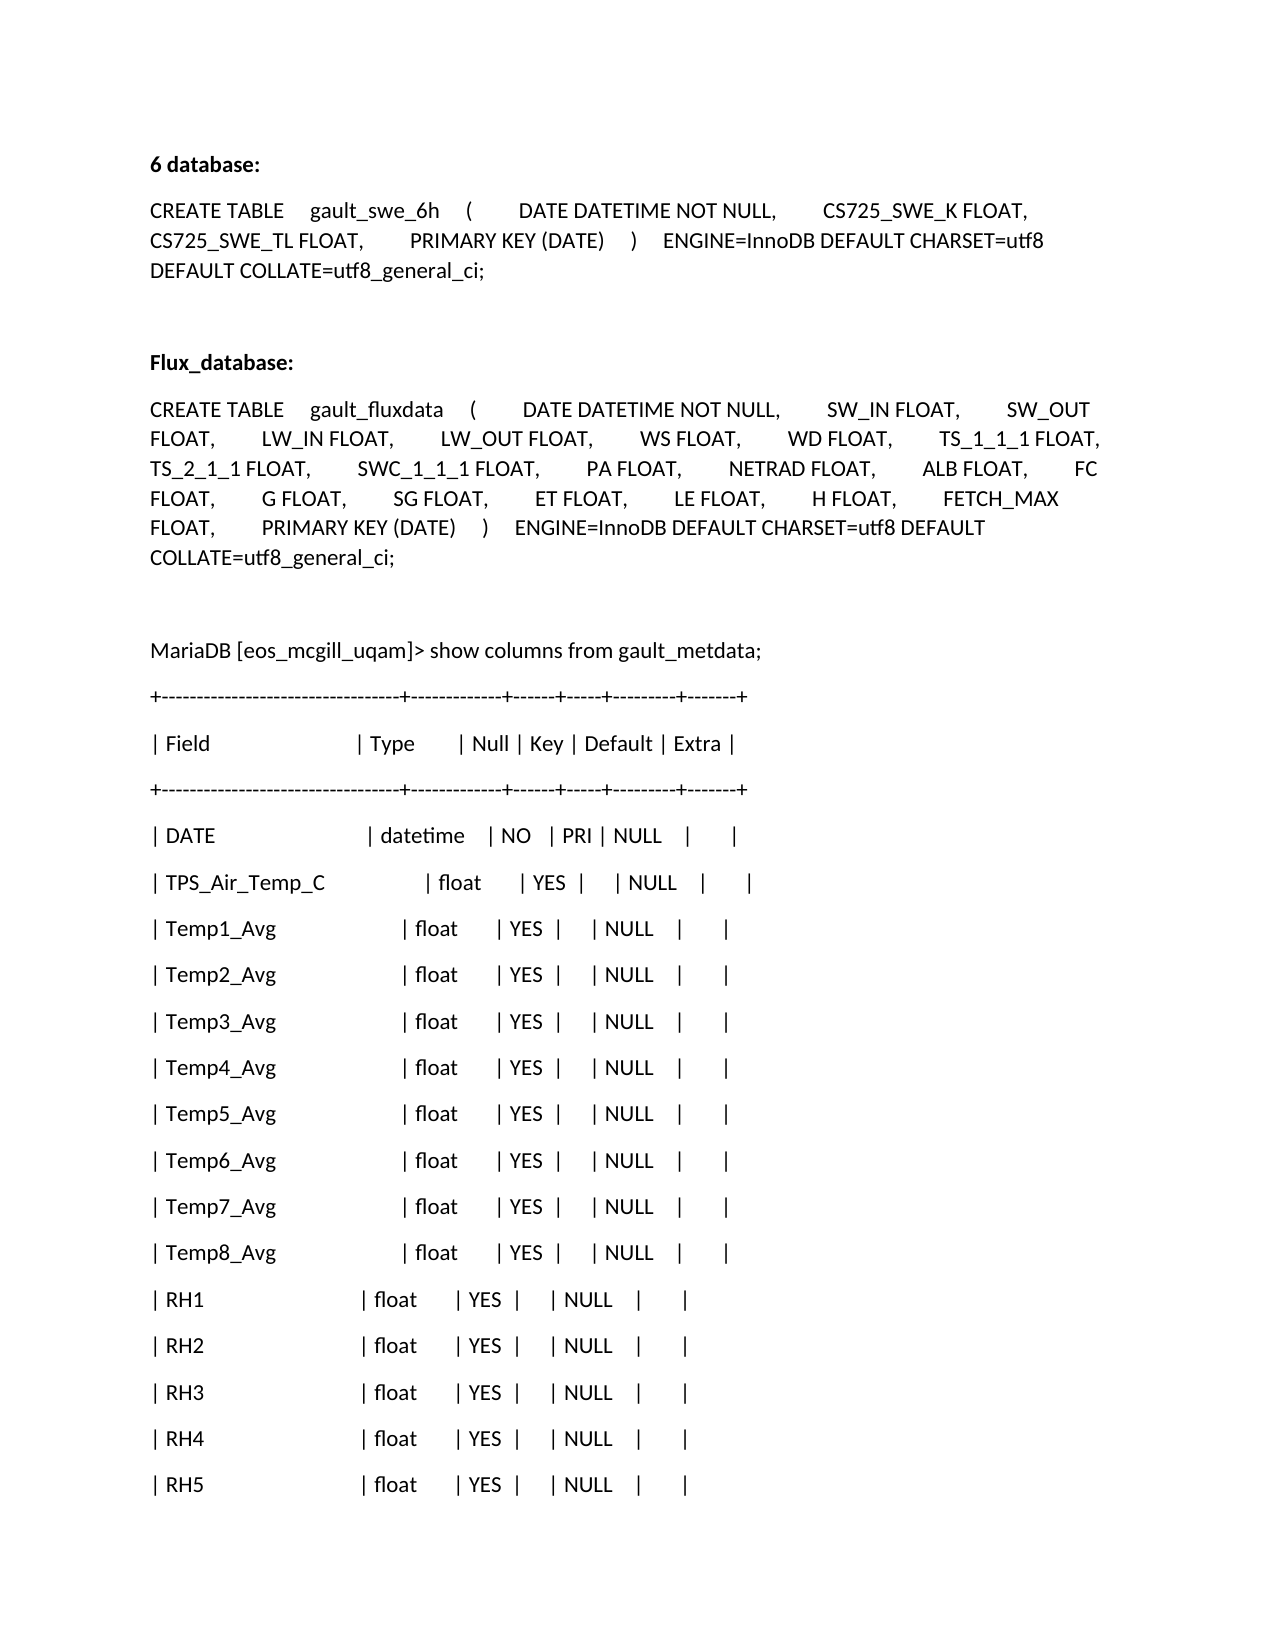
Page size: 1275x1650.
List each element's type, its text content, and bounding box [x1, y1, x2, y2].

text +----------------------------------+-------------+------+-----+---------+-------+ [150, 682, 1125, 710]
text | RH3 | float | YES | | NULL | | [150, 1378, 1125, 1406]
text MariaDB [eos_mcgill_uqam]> show columns from gault_metdata; [150, 636, 1125, 664]
text | Temp2_Avg | float | YES | | NULL | | [150, 960, 1125, 988]
text | Temp6_Avg | float | YES | | NULL | | [150, 1146, 1125, 1174]
text +----------------------------------+-------------+------+-----+---------+-------+ [150, 775, 1125, 803]
text | RH1 | float | YES | | NULL | | [150, 1285, 1125, 1313]
text | Temp5_Avg | float | YES | | NULL | | [150, 1099, 1125, 1127]
text | Temp4_Avg | float | YES | | NULL | | [150, 1053, 1125, 1081]
text | Temp8_Avg | float | YES | | NULL | | [150, 1238, 1125, 1267]
text | DATE | datetime | NO | PRI | NULL | | [150, 821, 1125, 849]
text | Temp7_Avg | float | YES | | NULL | | [150, 1192, 1125, 1220]
text | RH5 | float | YES | | NULL | | [150, 1470, 1125, 1498]
text | RH2 | float | YES | | NULL | | [150, 1331, 1125, 1359]
text | Field | Type | Null | Key | Default | Extra | [150, 729, 1125, 757]
text CREATE TABLE gault_swe_6h ( DATE DATETIME NOT NULL, CS725_SWE_K FLOAT, CS725_SWE_TL FLOAT, PRIMARY KEY (DATE) ) ENGINE=InnoDB DEFAULT CHARSET=utf8 DEFAULT COLLATE=utf8_general_ci; [150, 196, 1125, 284]
text | Temp1_Avg | float | YES | | NULL | | [150, 914, 1125, 942]
text | Temp3_Avg | float | YES | | NULL | | [150, 1007, 1125, 1035]
text CREATE TABLE gault_fluxdata ( DATE DATETIME NOT NULL, SW_IN FLOAT, SW_OUT FLOAT, LW_IN FLOAT, LW_OUT FLOAT, WS FLOAT, WD FLOAT, TS_1_1_1 FLOAT, TS_2_1_1 FLOAT, SWC_1_1_1 FLOAT, PA FLOAT, NETRAD FLOAT, ALB FLOAT, FC FLOAT, G FLOAT, SG FLOAT, ET FLOAT, LE FLOAT, H FLOAT, FETCH_MAX FLOAT, PRIMARY KEY (DATE) ) ENGINE=InnoDB DEFAULT CHARSET=utf8 DEFAULT COLLATE=utf8_general_ci; [150, 395, 1125, 571]
text | TPS_Air_Temp_C | float | YES | | NULL | | [150, 868, 1125, 896]
text | RH4 | float | YES | | NULL | | [150, 1424, 1125, 1452]
text Flux_database: [150, 348, 1125, 376]
text 6 database: [150, 150, 1125, 178]
